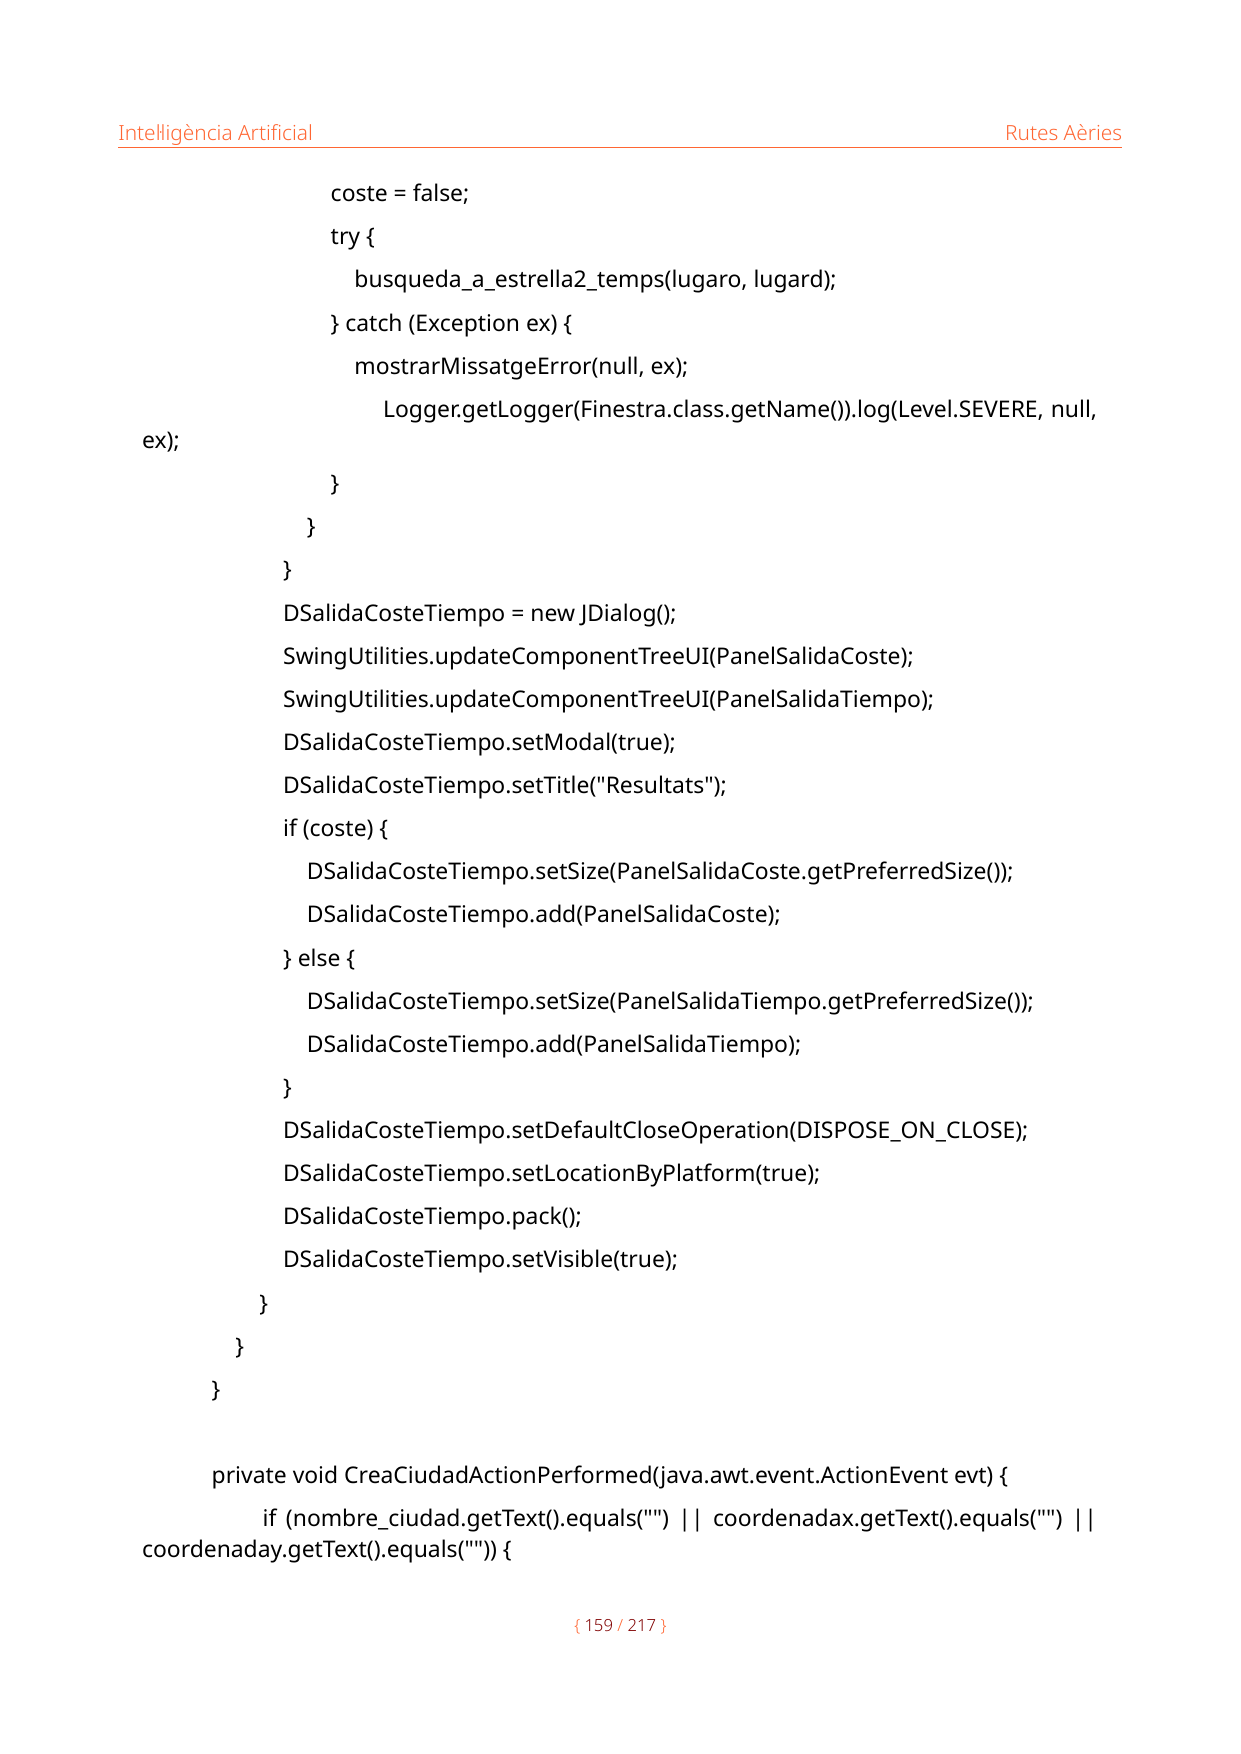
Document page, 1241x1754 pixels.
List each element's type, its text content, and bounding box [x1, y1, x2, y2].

text } catch (Exception ex) { [142, 306, 1098, 338]
text DSalidaCosteTiempo.setSize(PanelSalidaCoste.getPreferredSize()); [142, 855, 1098, 886]
text mostrarMissatgeError(null, ex); [142, 349, 1098, 381]
text SwingUtilities.updateComponentTreeUI(PanelSalidaTiempo); [142, 683, 1098, 714]
text } [142, 1373, 1098, 1404]
text DSalidaCosteTiempo.pack(); [142, 1200, 1098, 1231]
text } [142, 1071, 1098, 1102]
text busqueda_a_estrella2_temps(lugaro, lugard); [142, 263, 1098, 294]
text try { [142, 220, 1098, 251]
text DSalidaCosteTiempo = new JDialog(); [142, 596, 1098, 628]
text } [142, 467, 1098, 498]
text } [142, 1329, 1098, 1361]
text DSalidaCosteTiempo.setLocationByPlatform(true); [142, 1157, 1098, 1188]
text DSalidaCosteTiempo.setVisible(true); [142, 1243, 1098, 1274]
text if (coste) { [142, 812, 1098, 843]
text coste = false; [142, 177, 1098, 208]
text DSalidaCosteTiempo.setSize(PanelSalidaTiempo.getPreferredSize()); [142, 984, 1098, 1016]
text DSalidaCosteTiempo.setModal(true); [142, 726, 1098, 757]
text } [142, 510, 1098, 541]
text } [142, 1286, 1098, 1318]
text } else { [142, 941, 1098, 973]
text private void CreaCiudadActionPerformed(java.awt.event.ActionEvent evt) { [142, 1459, 1098, 1490]
text DSalidaCosteTiempo.add(PanelSalidaTiempo); [142, 1028, 1098, 1059]
text if (nombre_ciudad.getText().equals("") || coordenadax.getText().equals("") || coordenaday.getText().equals("")) { [142, 1502, 1098, 1564]
text DSalidaCosteTiempo.setDefaultCloseOperation(DISPOSE_ON_CLOSE); [142, 1114, 1098, 1145]
text DSalidaCosteTiempo.setTitle("Resultats"); [142, 769, 1098, 800]
text } [142, 553, 1098, 584]
text Logger.getLogger(Finestra.class.getName()).log(Level.SEVERE, null, ex); [142, 393, 1098, 455]
text DSalidaCosteTiempo.add(PanelSalidaCoste); [142, 898, 1098, 929]
text SwingUtilities.updateComponentTreeUI(PanelSalidaCoste); [142, 639, 1098, 671]
